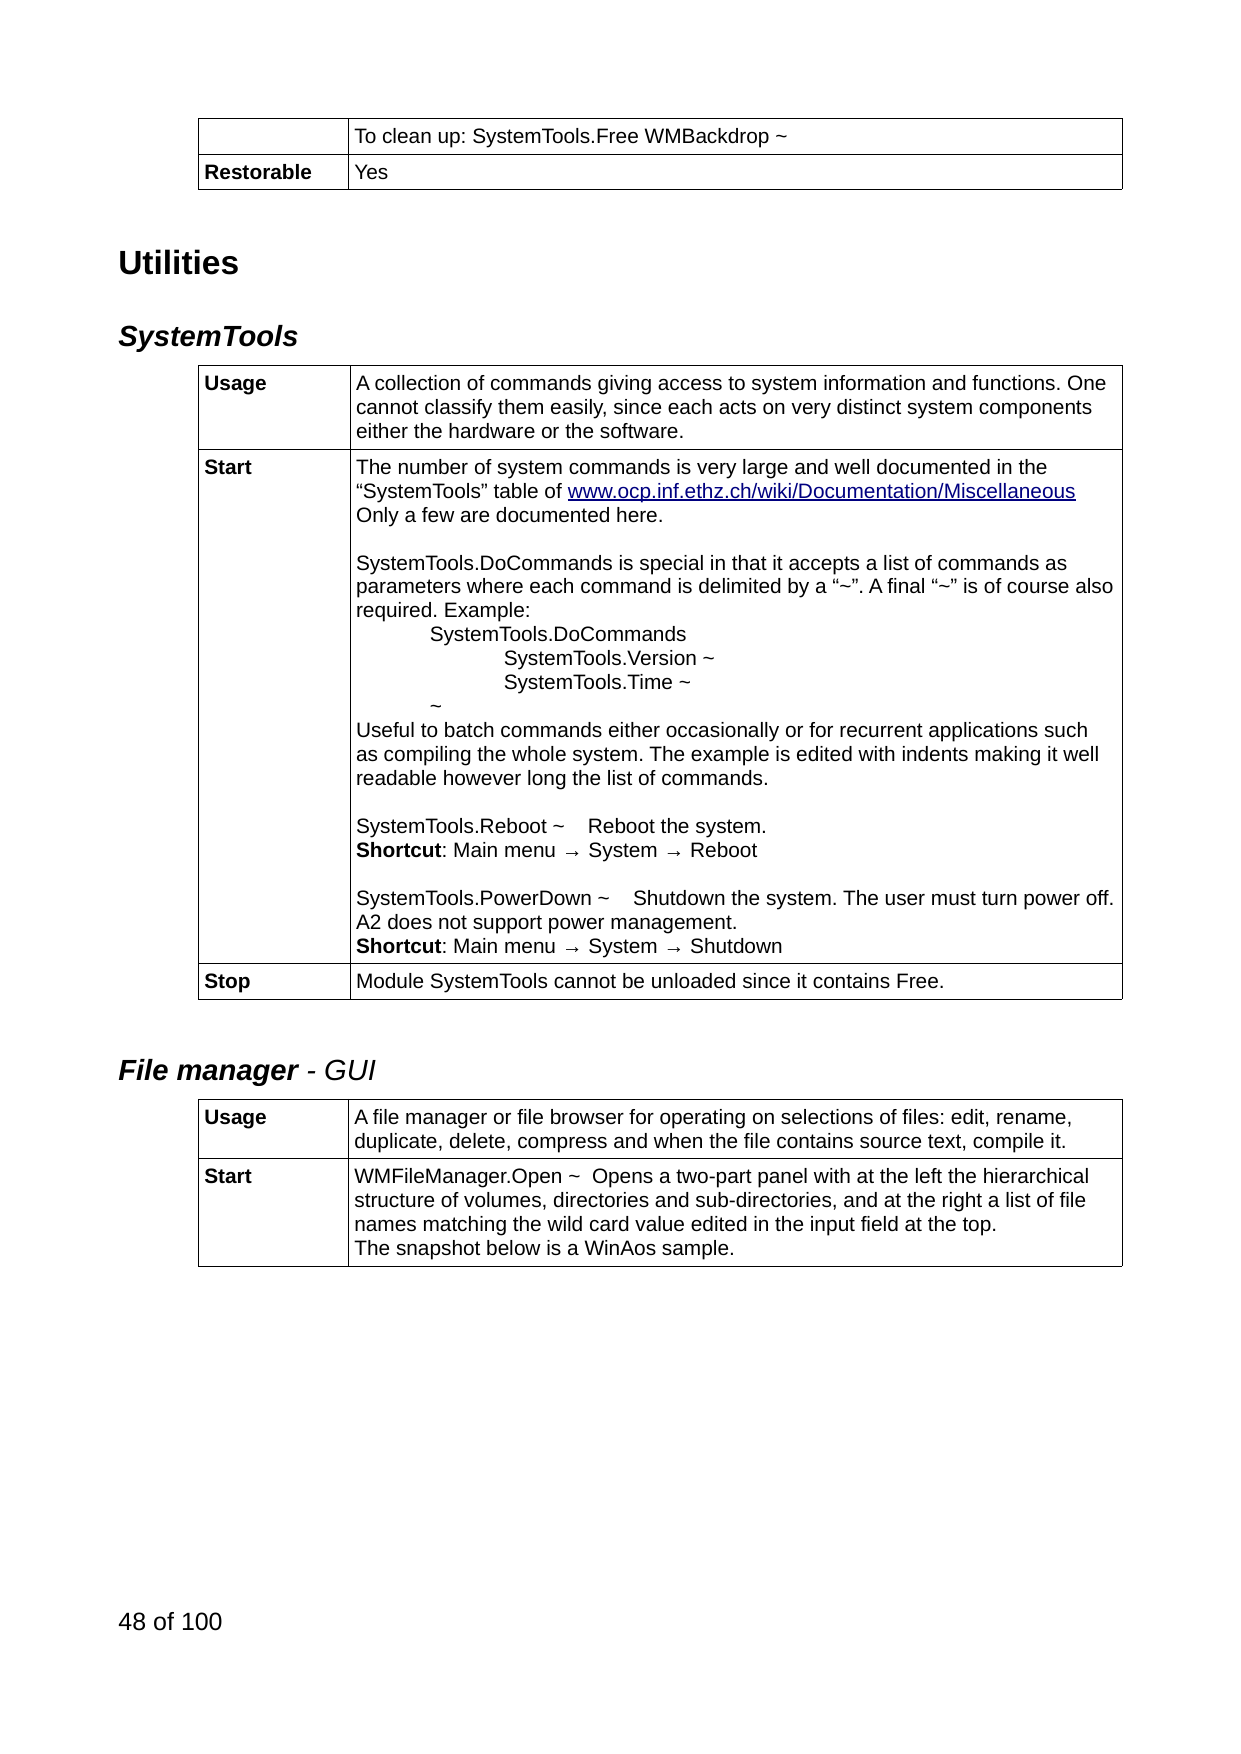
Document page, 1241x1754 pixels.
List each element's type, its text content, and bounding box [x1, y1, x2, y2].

subtitle Utilities [118, 243, 1122, 282]
table_cell [199, 119, 348, 154]
table_cell Start [199, 1159, 348, 1266]
table_header A collection of commands giving access to system information and functions. One cannot classify them easily, since each acts on very distinct system components either the hardware or the software. [351, 366, 1122, 449]
table_cell The number of system commands is very large and well documented in the “SystemTools” table of www.ocp.inf.ethz.ch/wiki/Documentation/Miscellaneous Only a few are documented here. SystemTools.DoCommands is special in that it accepts a list of commands as parameters where each command is delimited by a “~”. A final “~” is of course also required. Example: SystemTools.DoCommands SystemTools.Version ~ SystemTools.Time ~ ~ Useful to batch commands either occasionally or for recurrent applications such as compiling the whole system. The example is edited with indents making it well readable however long the list of commands. SystemTools.Reboot ~ Reboot the system. Shortcut: Main menu → System → Reboot SystemTools.PowerDown ~ Shutdown the system. The user must turn power off. A2 does not support power management. Shortcut: Main menu → System → Shutdown [351, 450, 1122, 963]
table_cell Restorable [199, 155, 348, 189]
table_cell Module SystemTools cannot be unloaded since it contains Free. [351, 964, 1122, 999]
subtitle File manager - GUI [118, 1053, 1122, 1086]
table_header Usage [199, 366, 350, 449]
table_cell WMFileManager.Open ~ Opens a two-part panel with at the left the hierarchical structure of volumes, directories and sub-directories, and at the right a list of file names matching the wild card value edited in the input field at the top. The snapshot below is a WinAos sample. [349, 1159, 1122, 1266]
table_cell To clean up: SystemTools.Free WMBackdrop ~ [349, 119, 1122, 154]
table_cell Start [199, 450, 350, 963]
table_cell Stop [199, 964, 350, 999]
table_header Usage [199, 1100, 348, 1158]
subtitle SystemTools [118, 319, 1122, 353]
table_cell Yes [349, 155, 1122, 189]
table_header A file manager or file browser for operating on selections of files: edit, rename, duplicate, delete, compress and when the file contains source text, compile it. [349, 1100, 1122, 1158]
